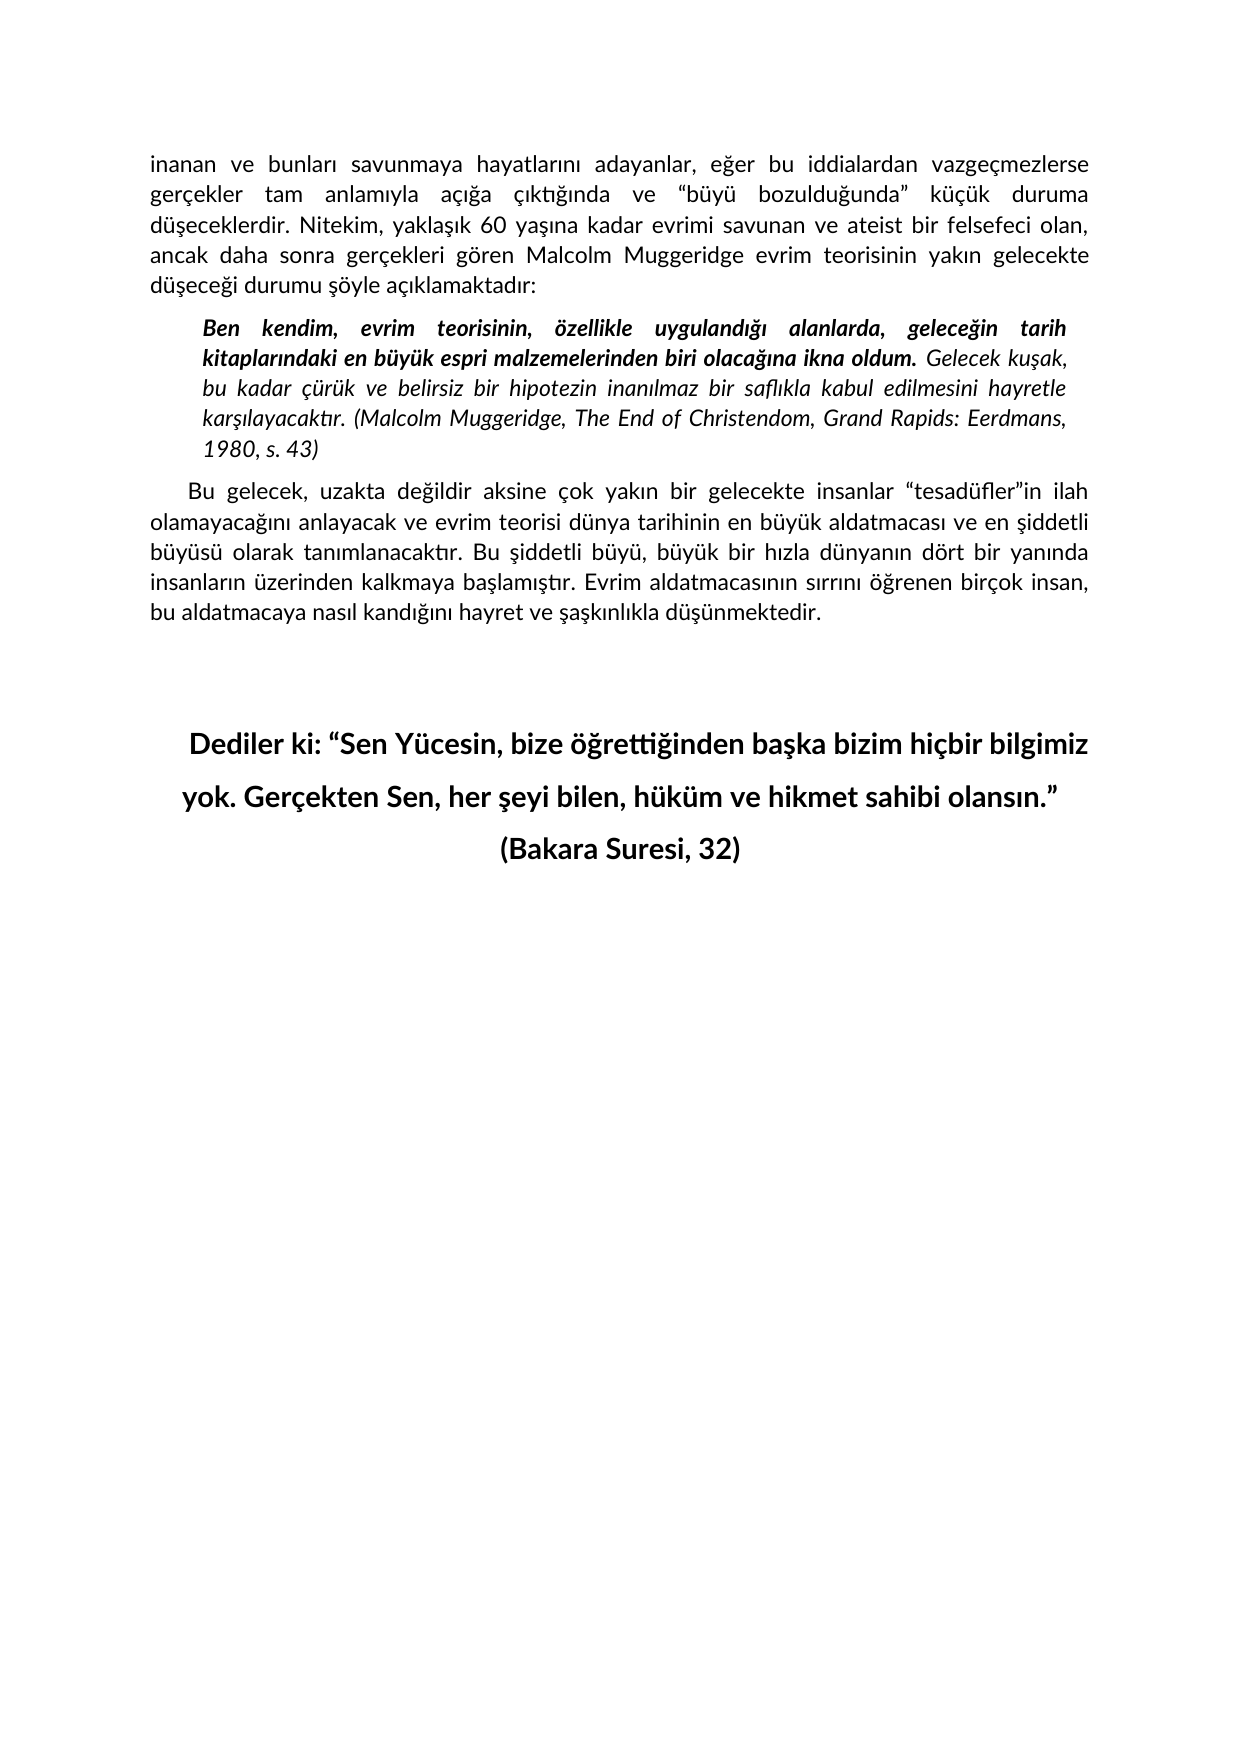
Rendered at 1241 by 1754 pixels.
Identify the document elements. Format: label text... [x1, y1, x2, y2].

text Bu gelecek, uzakta değildir aksine çok yakın bir gelecekte insanlar “tesadüfler”in ilah olamayacağını anlayacak ve evrim teorisi dünya tarihinin en büyük aldatmacası ve en şiddetli büyüsü olarak tanımlanacaktır. Bu şiddetli büyü, büyük bir hızla dünyanın dört bir yanında insanların üzerinden kalkmaya başlamıştır. Evrim aldatmacasının sırrını öğrenen birçok insan, bu aldatmacaya nasıl kandığını hayret ve şaşkınlıkla düşünmektedir. [150, 477, 1090, 625]
text inanan ve bunları savunmaya hayatlarını adayanlar, eğer bu iddialardan vazgeçmezlerse gerçekler tam anlamıyla açığa çıktığında ve “büyü bozulduğunda” küçük duruma düşeceklerdir. Nitekim, yaklaşık 60 yaşına kadar evrimi savunan ve ateist bir felsefeci olan, ancak daha sonra gerçekleri gören Malcolm Muggeridge evrim teorisinin yakın gelecekte düşeceği durumu şöyle açıklamaktadır: [150, 150, 1090, 298]
text Dediler ki: “Sen Yücesin, bize öğrettiğinden başka bizim hiçbir bilgimiz yok. Gerçekten Sen, her şeyi bilen, hüküm ve hikmet sahibi olansın.” (Bakara Suresi, 32) [150, 726, 1090, 866]
text Ben kendim, evrim teorisinin, özellikle uygulandığı alanlarda, geleceğin tarih kitaplarındaki en büyük espri malzemelerinden biri olacağına ikna oldum. Gelecek kuşak, bu kadar çürük ve belirsiz bir hipotezin inanılmaz bir saflıkla kabul edilmesini hayretle karşılayacaktır. (Malcolm Muggeridge, The End of Christendom, Grand Rapids: Eerdmans, 1980, s. 43) [202, 313, 1068, 462]
